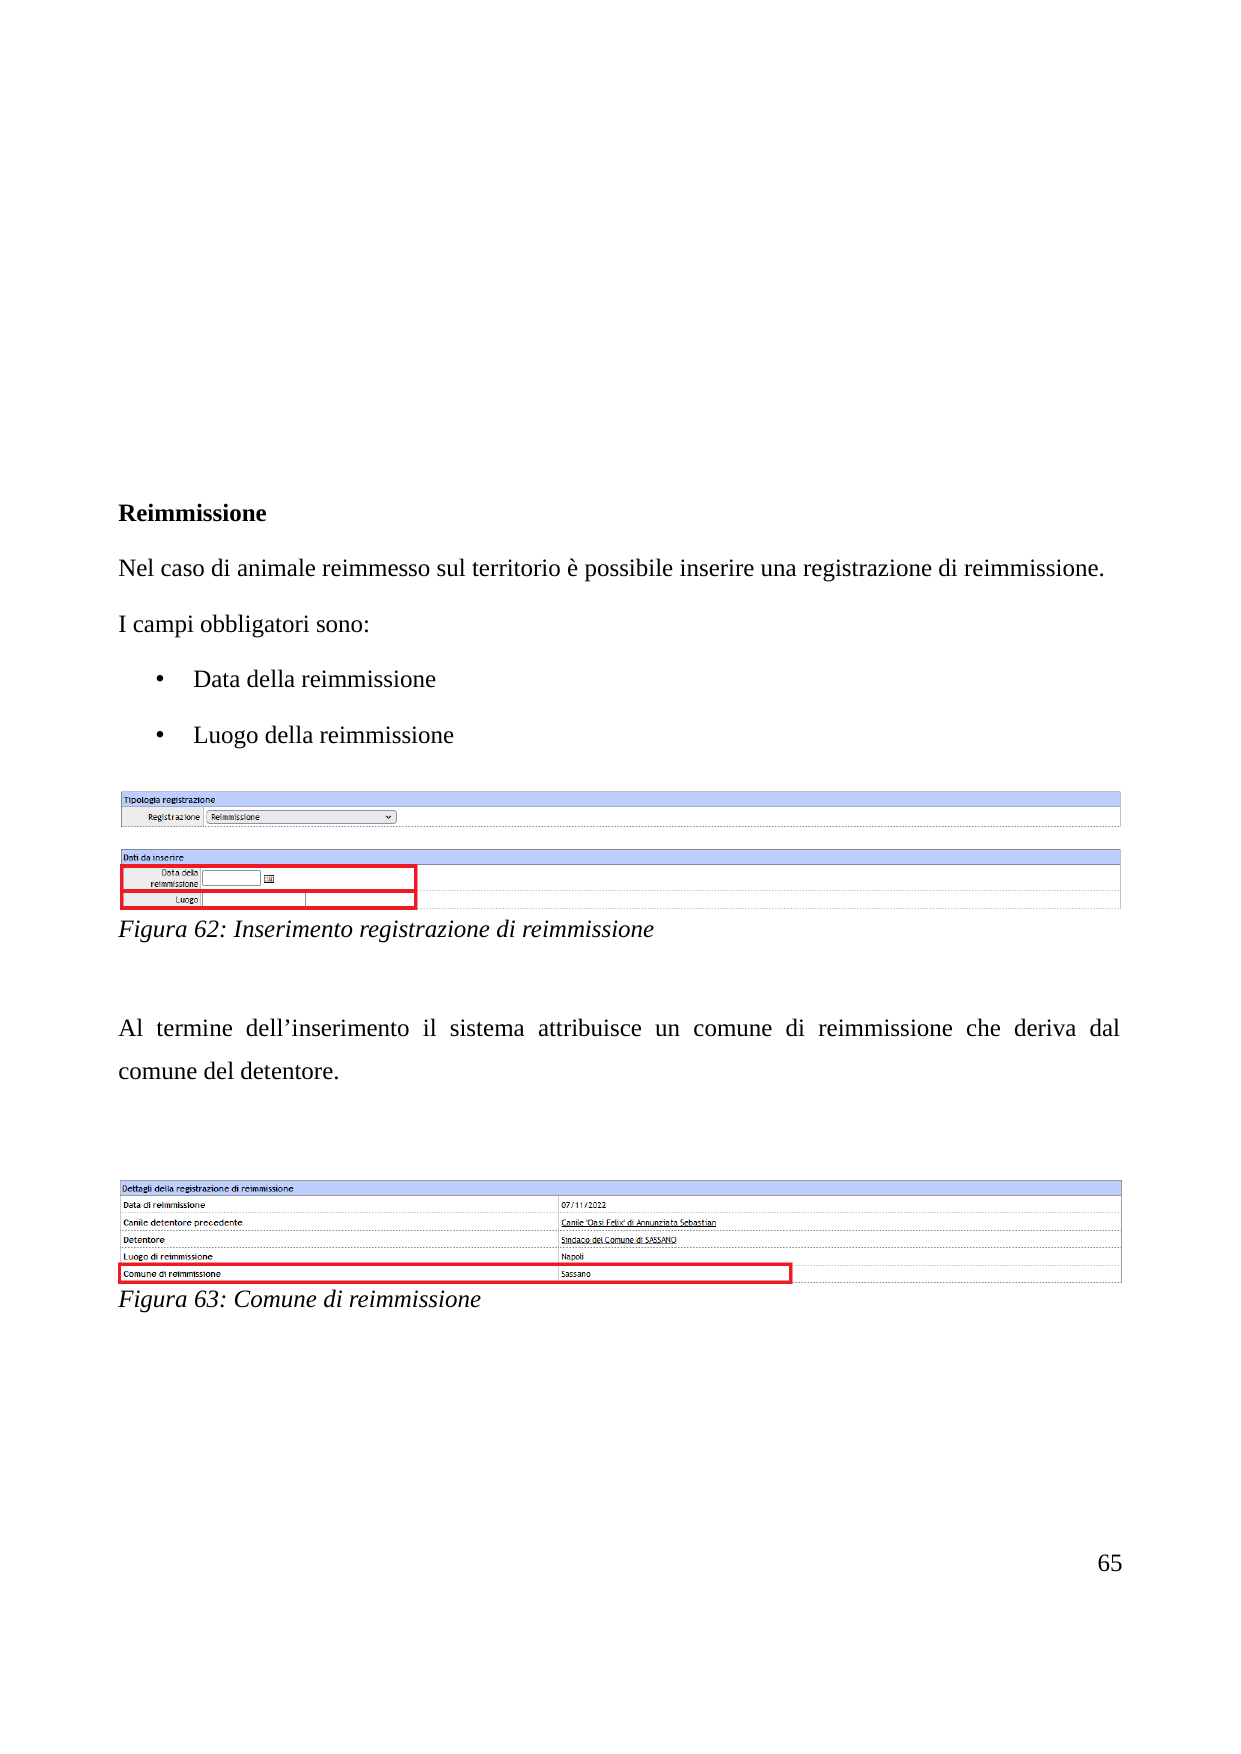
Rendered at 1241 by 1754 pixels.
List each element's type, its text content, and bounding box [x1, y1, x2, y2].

text Reimmissione [118, 498, 1122, 526]
text Nel caso di animale reimmesso sul territorio è possibile inserire una registrazione di reimmissione. [118, 553, 1122, 582]
picture [118, 1179, 1123, 1284]
text I campi obbligatori sono: [118, 609, 1122, 638]
text Figura 62: Inserimento registrazione di reimmissione [118, 915, 1122, 943]
text Al termine dell’inserimento il sistema attribuisce un comune di reimmissione che deriva dal comune del detentore. [118, 1013, 1122, 1085]
picture [118, 788, 1123, 915]
text Figura 63: Comune di reimmissione [118, 1284, 1122, 1312]
list Luogo della reimmissione [156, 720, 1122, 749]
list Data della reimmissione [156, 664, 1122, 693]
